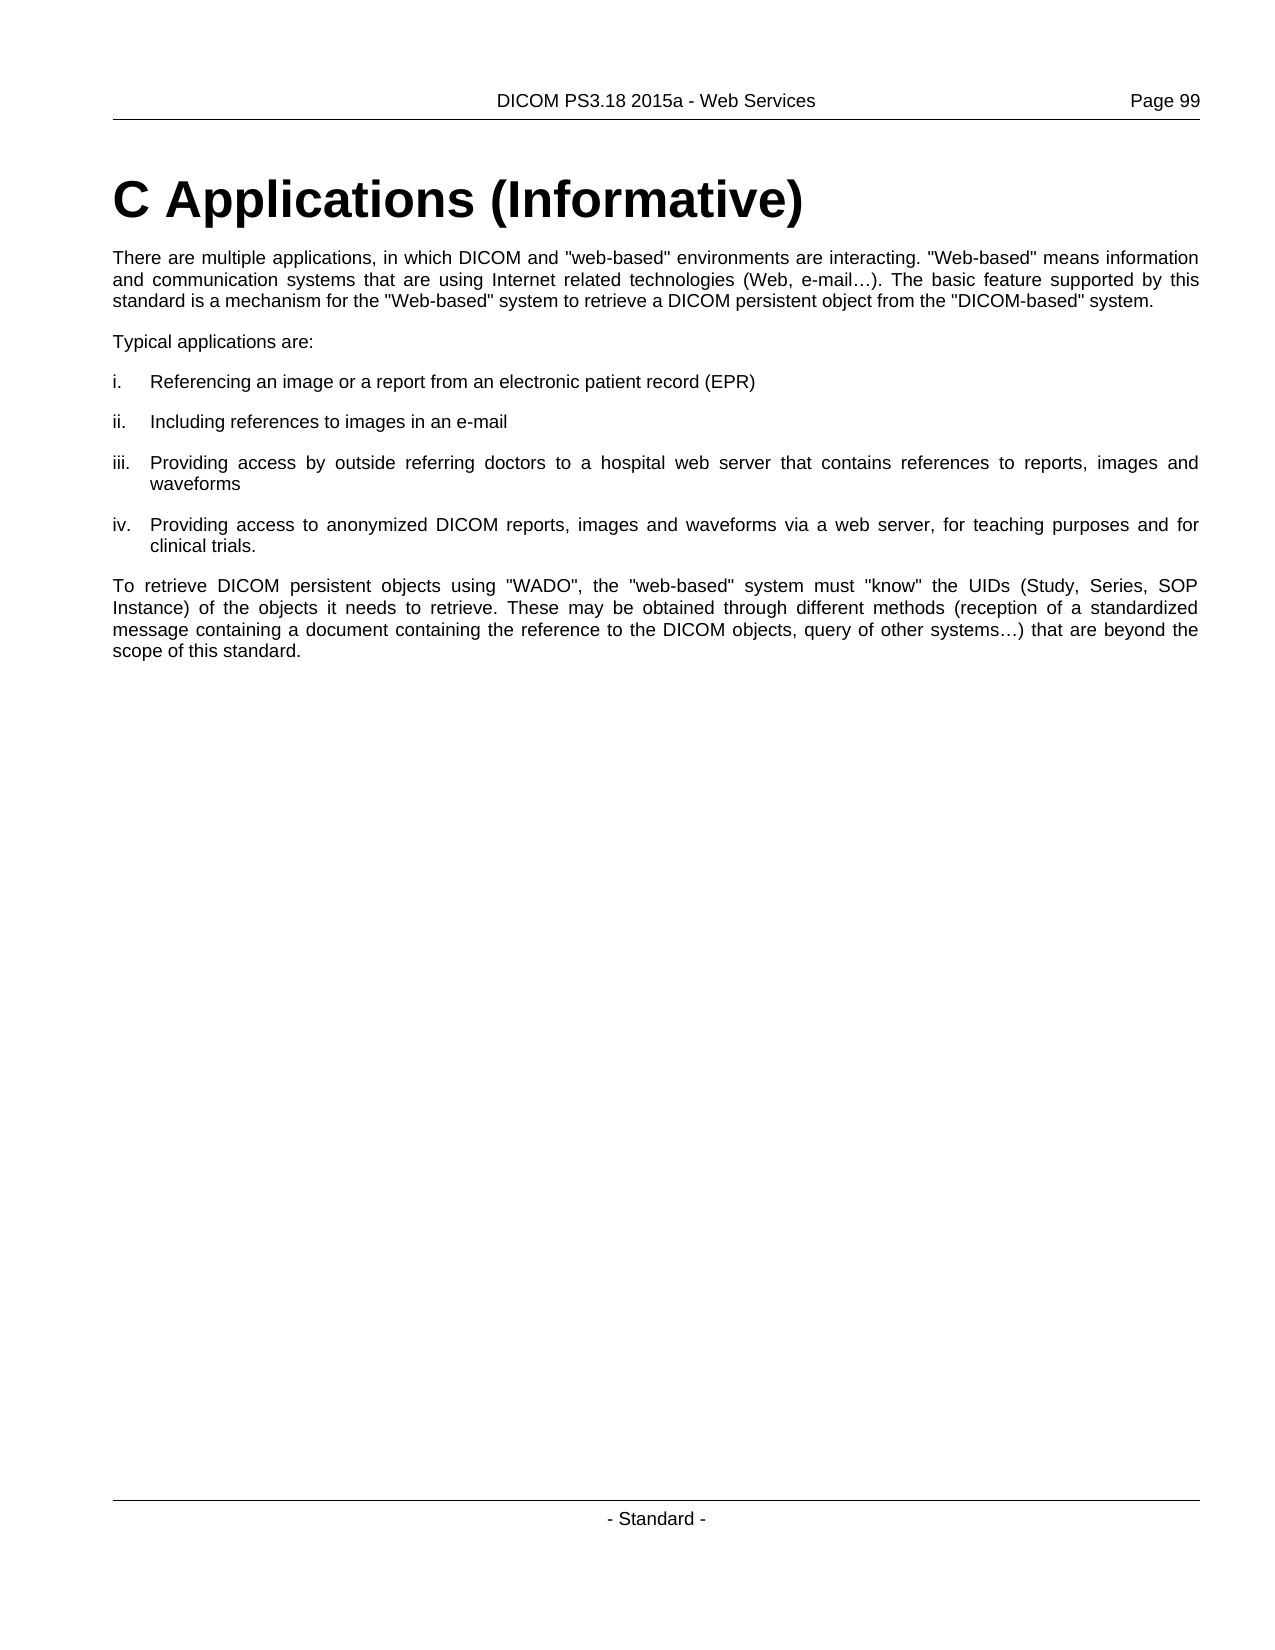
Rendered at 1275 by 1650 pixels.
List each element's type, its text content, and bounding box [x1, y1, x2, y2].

text There are multiple applications, in which DICOM and "web-based" environments are interacting. "Web-based" means information and communication systems that are using Internet related technologies (Web, e-mail…). The basic feature supported by this standard is a mechanism for the "Web-based" system to retrieve a DICOM persistent object from the "DICOM-based" system. [112, 247, 1200, 312]
text Typical applications are: [112, 331, 1200, 352]
list Providing access by outside referring doctors to a hospital web server that contains references to reports, images and waveforms [112, 451, 1200, 494]
list Including references to images in an e-mail [112, 411, 1200, 433]
list Providing access to anonymized DICOM reports, images and waveforms via a web server, for teaching purposes and for clinical trials. [112, 513, 1200, 556]
text To retrieve DICOM persistent objects using "WADO", the "web-based" system must "know" the UIDs (Study, Series, SOP Instance) of the objects it needs to retrieve. These may be obtained through different methods (reception of a standardized message containing a document containing the reference to the DICOM objects, query of other systems…) that are beyond the scope of this standard. [112, 575, 1200, 661]
list Referencing an image or a report from an electronic patient record (EPR) [112, 371, 1200, 392]
text C Applications (Informative) [112, 169, 1200, 228]
